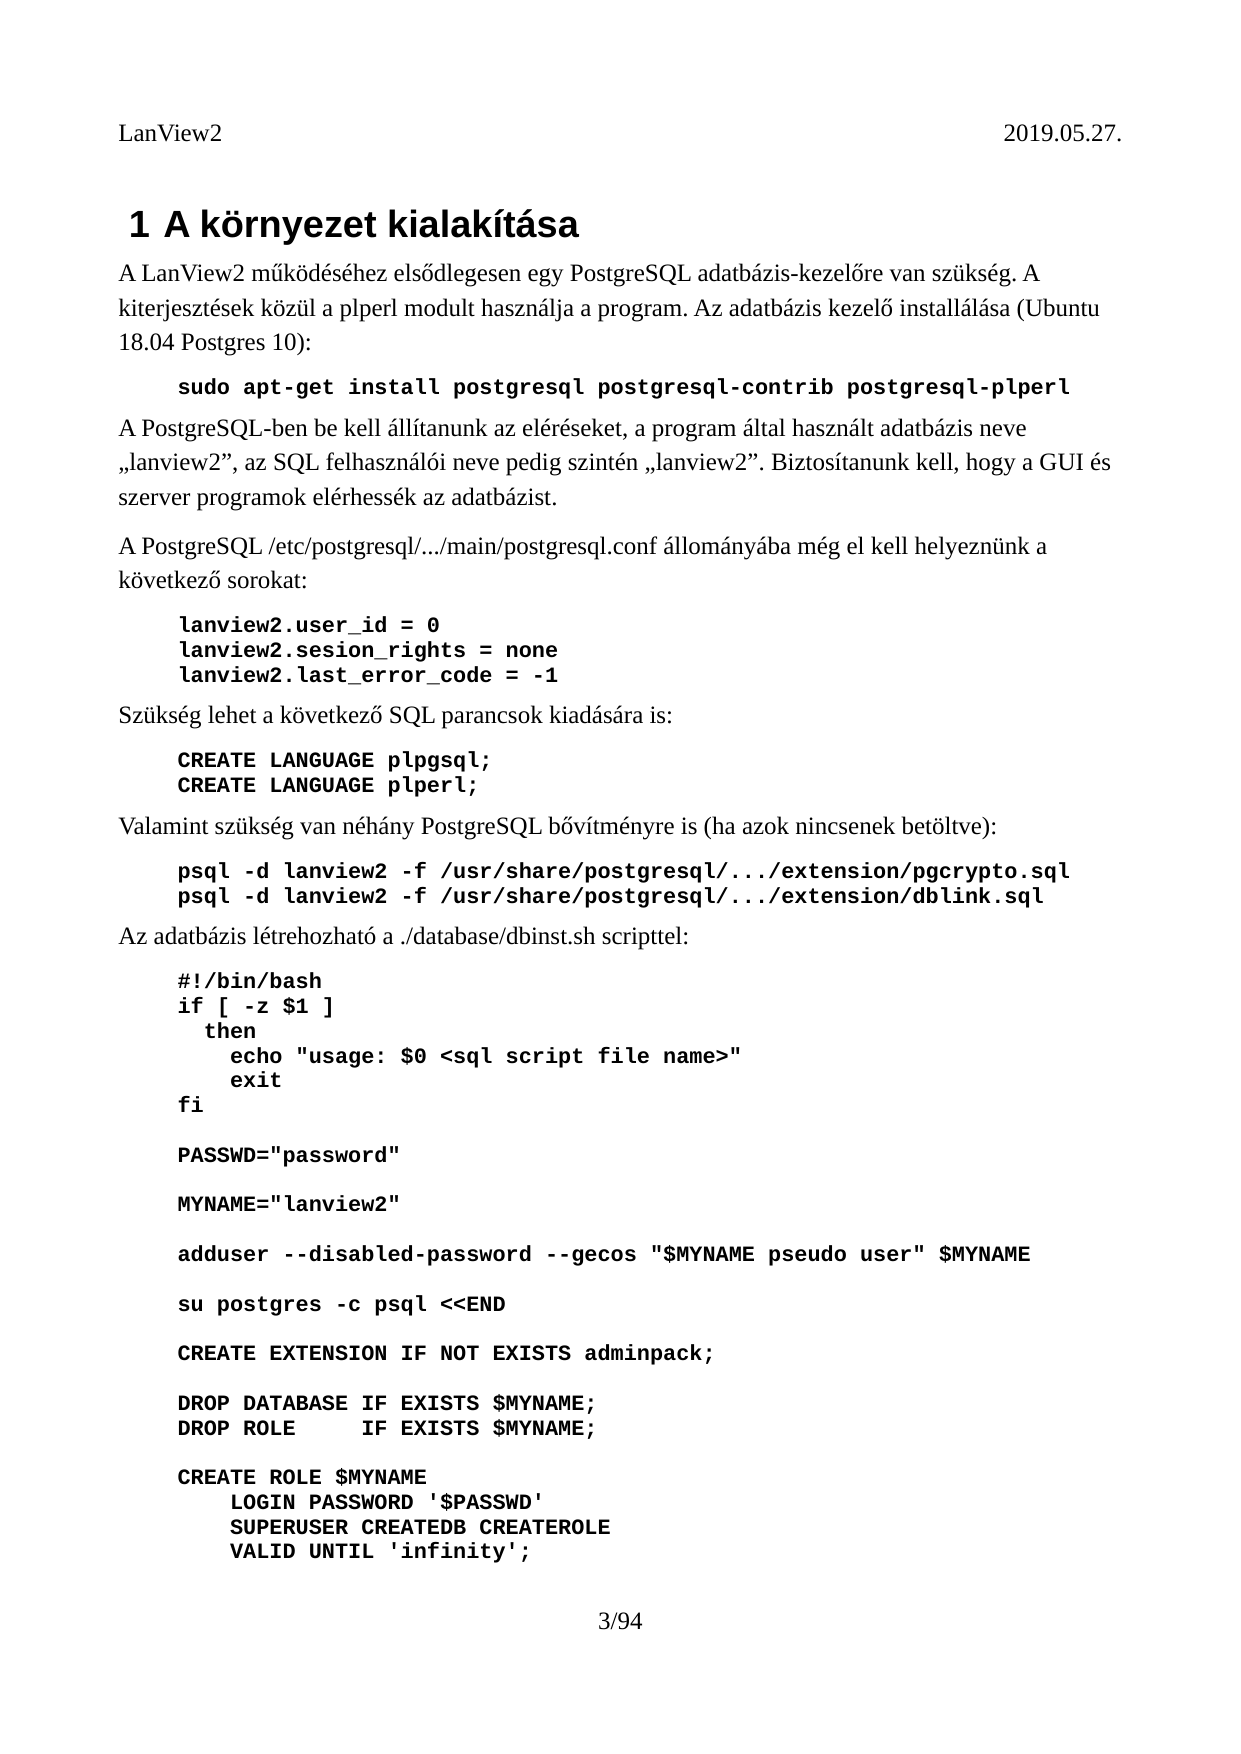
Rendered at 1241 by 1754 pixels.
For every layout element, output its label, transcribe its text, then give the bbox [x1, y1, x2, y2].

text #!/bin/bash if [ -z $1 ] then echo "usage: $0 <sql script file name>" exit fi PASSWD="password" MYNAME="lanview2" adduser --disabled-password --gecos "$MYNAME pseudo user" $MYNAME su postgres -c psql <<END CREATE EXTENSION IF NOT EXISTS adminpack; DROP DATABASE IF EXISTS $MYNAME; DROP ROLE IF EXISTS $MYNAME; CREATE ROLE $MYNAME LOGIN PASSWORD '$PASSWD' SUPERUSER CREATEDB CREATEROLE VALID UNTIL 'infinity'; [177, 970, 1122, 1565]
text Valamint szükség van néhány PostgreSQL bővítményre is (ha azok nincsenek betöltve): [118, 811, 1122, 840]
text psql -d lanview2 -f /usr/share/postgresql/.../extension/pgcrypto.sql psql -d lanview2 -f /usr/share/postgresql/.../extension/dblink.sql [177, 860, 1122, 909]
text A PostgreSQL /etc/postgresql/.../main/postgresql.conf állományába még el kell helyeznünk a következő sorokat: [118, 531, 1122, 594]
text lanview2.user_id = 0 lanview2.sesion_rights = none lanview2.last_error_code = -1 [177, 614, 1122, 689]
text CREATE LANGUAGE plpgsql; CREATE LANGUAGE plperl; [177, 749, 1122, 799]
text Az adatbázis létrehozható a ./database/dbinst.sh scripttel: [118, 921, 1122, 950]
subtitle A környezet kialakítása [118, 202, 1122, 246]
text A LanView2 működéséhez elsődlegesen egy PostgreSQL adatbázis-kezelőre van szükség. A kiterjesztések közül a plperl modult használja a program. Az adatbázis kezelő installálása (Ubuntu 18.04 Postgres 10): [118, 258, 1122, 356]
text A PostgreSQL-ben be kell állítanunk az eléréseket, a program által használt adatbázis neve „lanview2”, az SQL felhasználói neve pedig szintén „lanview2”. Biztosítanunk kell, hogy a GUI és szerver programok elérhessék az adatbázist. [118, 413, 1122, 511]
text sudo apt-get install postgresql postgresql-contrib postgresql-plperl [177, 376, 1122, 401]
text Szükség lehet a következő SQL parancsok kiadására is: [118, 701, 1122, 729]
